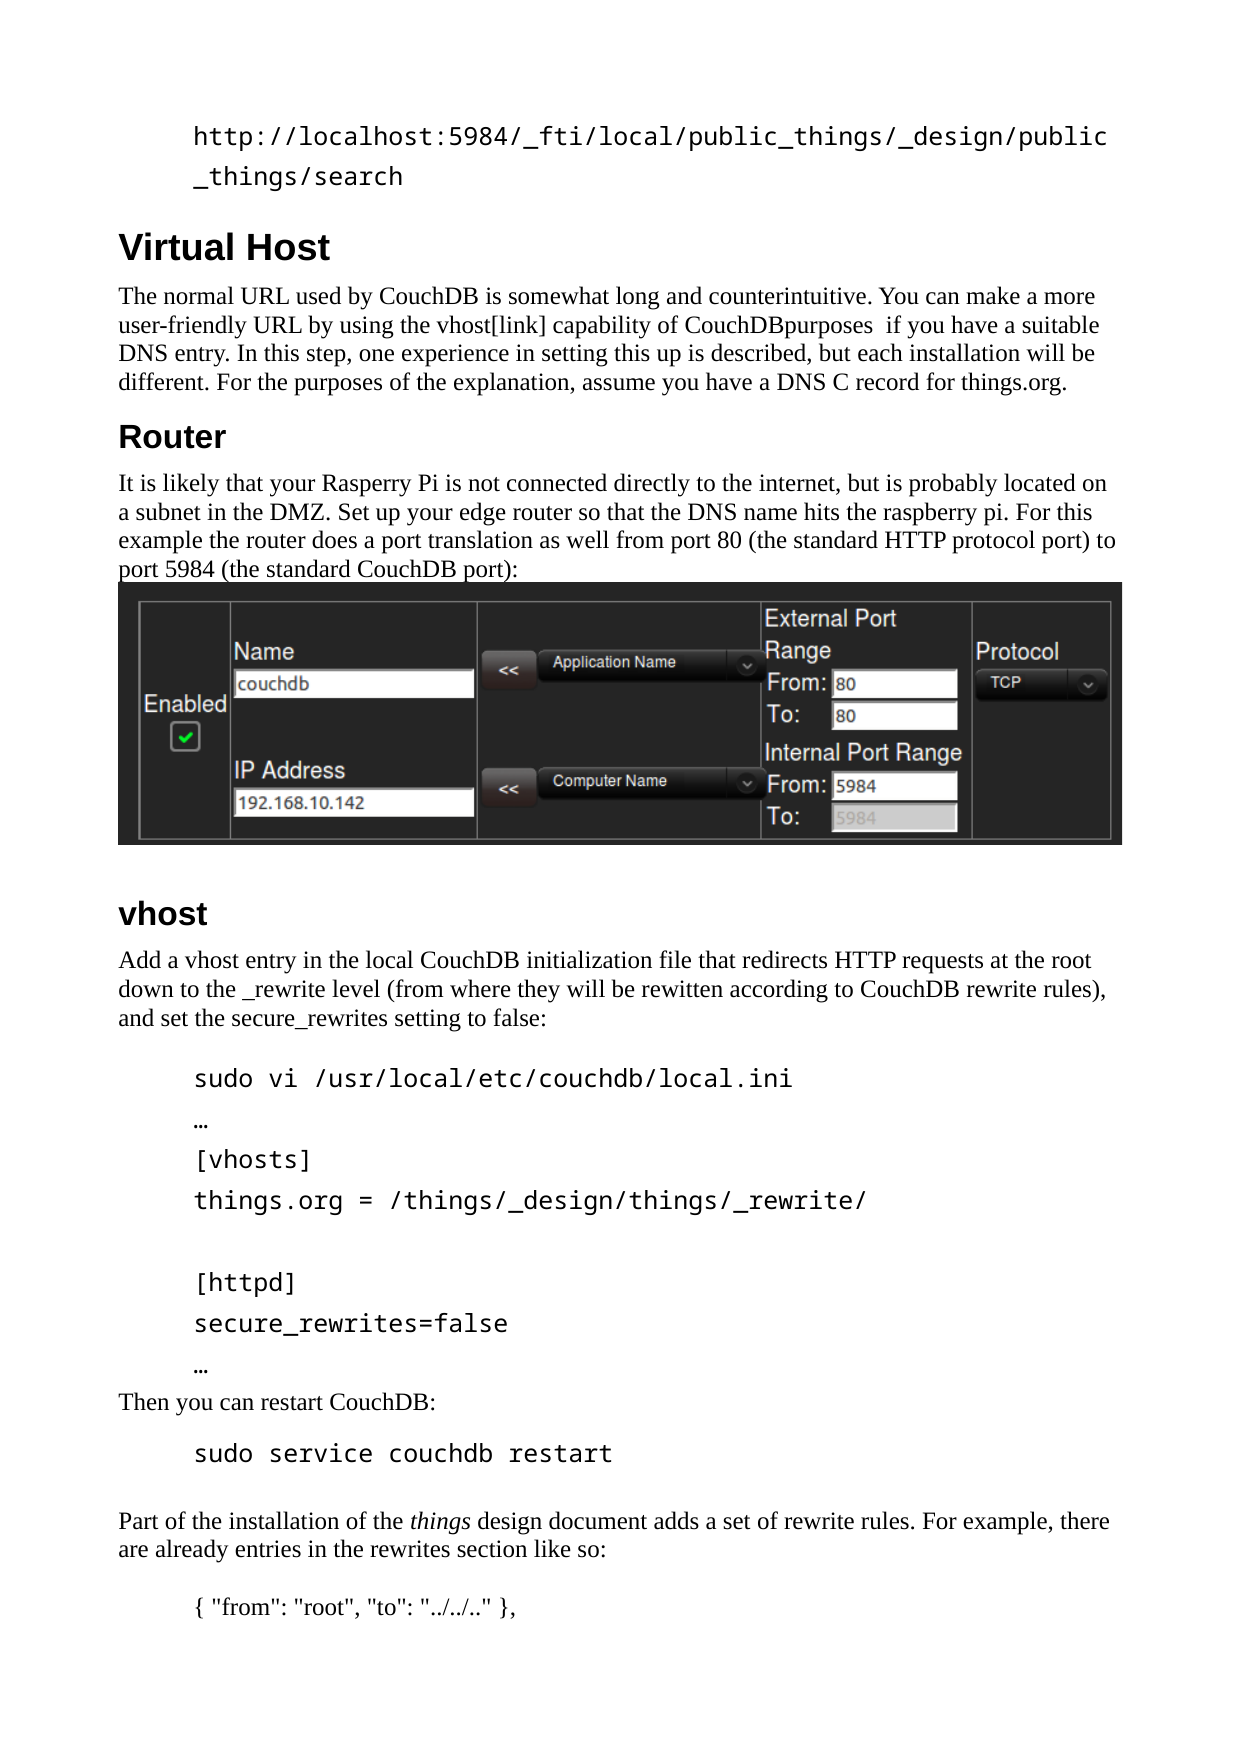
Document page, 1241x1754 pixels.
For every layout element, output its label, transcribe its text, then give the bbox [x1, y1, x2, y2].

text things.org = /things/_design/things/_rewrite/ [193, 1183, 1122, 1217]
picture [118, 582, 1123, 845]
text [httpd] [193, 1264, 1122, 1299]
text sudo service couchdb restart [193, 1436, 1122, 1470]
text { "from": "root", "to": "../../.." }, [193, 1592, 1122, 1621]
text Then you can restart CouchDB: [118, 1387, 1122, 1416]
text sudo vi /usr/local/etc/couchdb/local.ini [193, 1060, 1122, 1094]
text secure_rewrites=false [193, 1305, 1122, 1339]
text [vhosts] [193, 1142, 1122, 1176]
subtitle Virtual Host [118, 225, 1122, 268]
subtitle vhost [118, 894, 1122, 933]
subtitle Router [118, 417, 1122, 455]
text It is likely that your Rasperry Pi is not connected directly to the internet, but is probably located on a subnet in the DMZ. Set up your edge router so that the DNS name hits the raspberry pi. For this example the router does a port translation as well from port 80 (the standard HTTP protocol port) to port 5984 (the standard CouchDB port): [118, 468, 1122, 582]
text … [193, 1346, 1122, 1380]
text Part of the installation of the things design document adds a set of rewrite rules. For example, there are already entries in the rewrites section like so: [118, 1506, 1122, 1563]
text … [193, 1101, 1122, 1135]
text The normal URL used by CouchDB is somewhat long and counterintuitive. You can make a more user-friendly URL by using the vhost[link] capability of CouchDBpurposes if you have a suitable DNS entry. In this step, one experience in setting this up is described, but each installation will be different. For the purposes of the explanation, assume you have a DNS C record for things.org. [118, 281, 1122, 396]
text http://localhost:5984/_fti/local/public_things/_design/public_things/search [193, 118, 1122, 193]
text Add a vhost entry in the local CouchDB initialization file that redirects HTTP requests at the root down to the _rewrite level (from where they will be rewitten according to CouchDB rewrite rules), and set the secure_rewrites setting to false: [118, 945, 1122, 1032]
